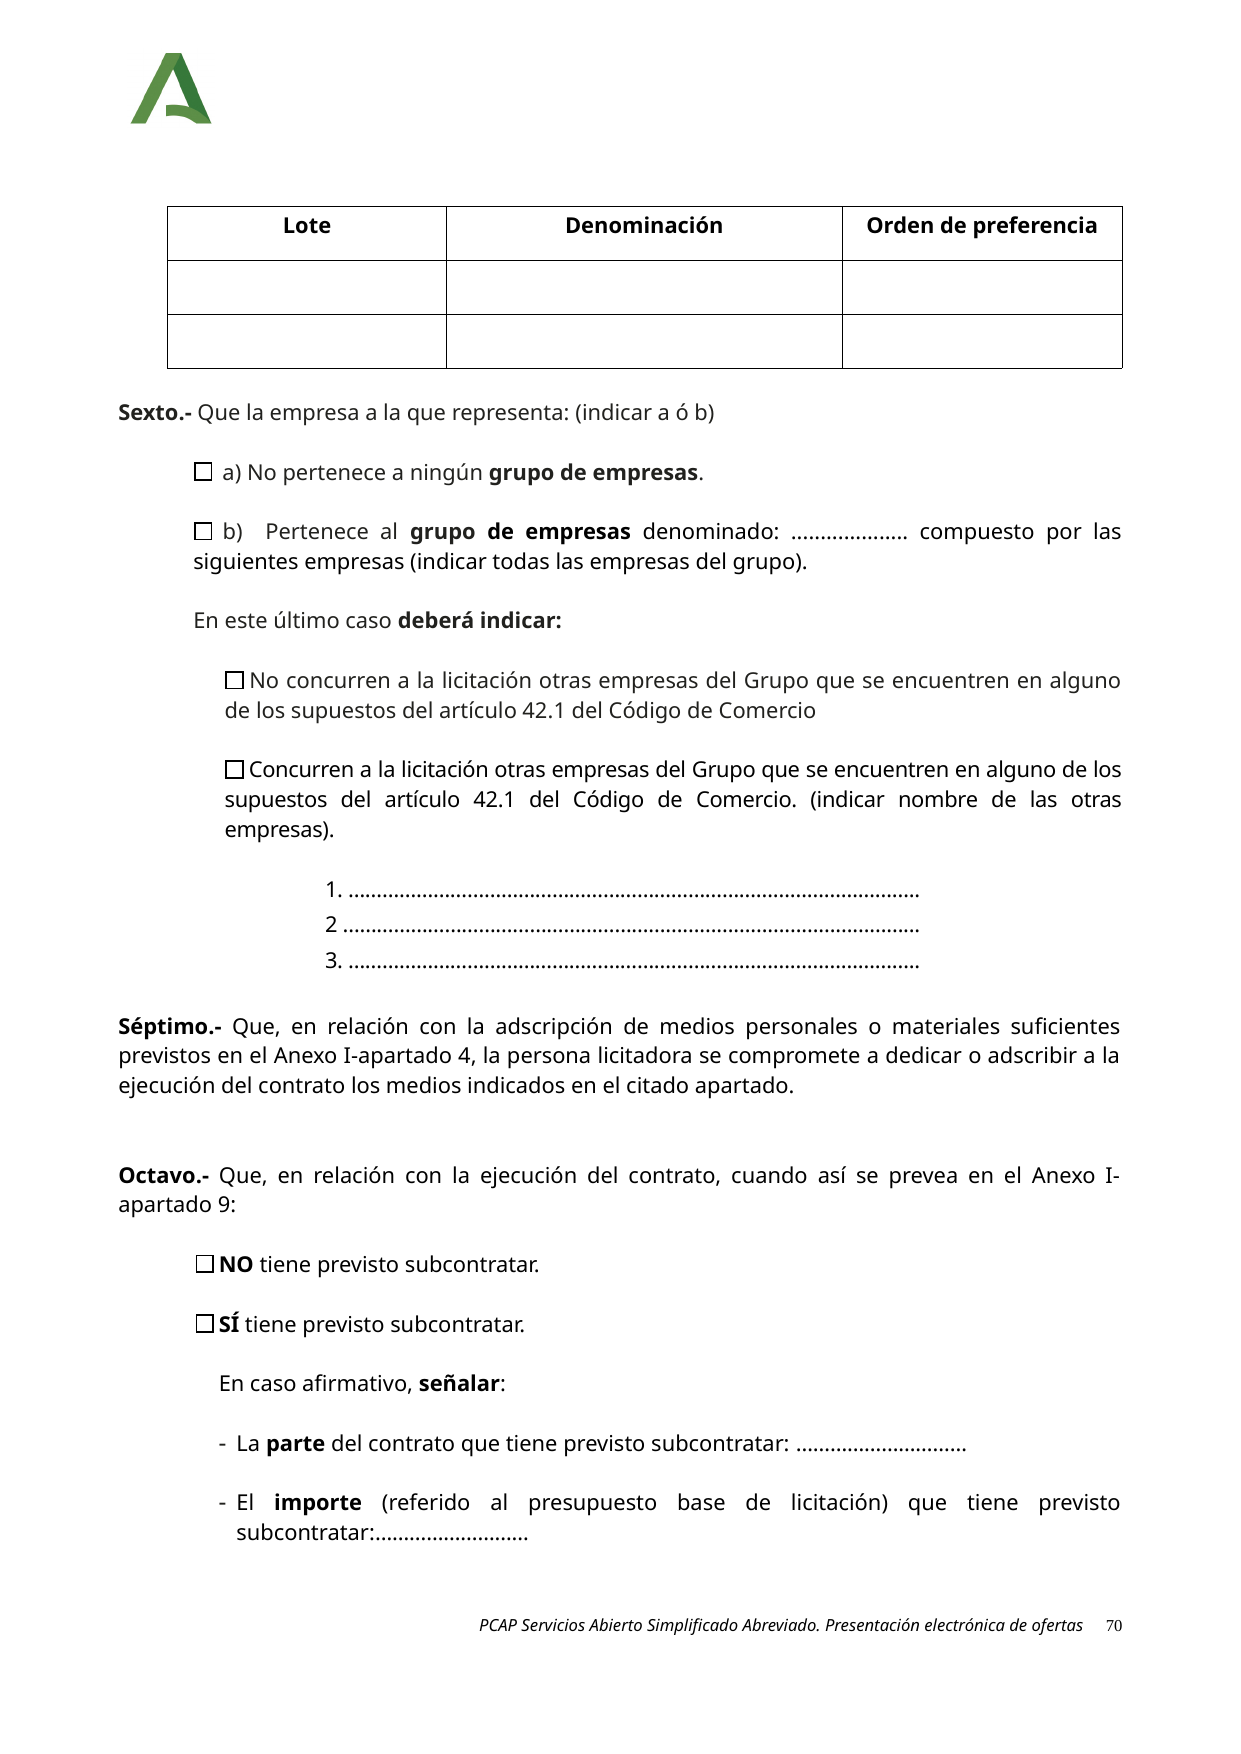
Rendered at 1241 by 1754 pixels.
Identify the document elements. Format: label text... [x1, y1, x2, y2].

table_header Denominación [447, 207, 842, 260]
list 3. ……………………………………………………………………………………….. [325, 945, 1122, 975]
table_cell [168, 315, 446, 368]
text Séptimo.- Que, en relación con la adscripción de medios personales o materiales suficientes previstos en el Anexo I-apartado 4, la persona licitadora se compromete a dedicar o adscribir a la ejecución del contrato los medios indicados en el citado apartado. [118, 1011, 1122, 1100]
text En caso afirmativo, señalar: [159, 1368, 1122, 1398]
table_cell [168, 261, 446, 314]
text Octavo.- Que, en relación con la ejecución del contrato, cuando así se prevea en el Anexo I-apartado 9: [118, 1159, 1122, 1219]
text SÍ tiene previsto subcontratar. [195, 1308, 1122, 1338]
text NO tiene previsto subcontratar. [195, 1249, 1122, 1279]
list La parte del contrato que tiene previsto subcontratar: ………………………… [218, 1428, 1122, 1457]
table_cell [447, 261, 842, 314]
list El importe (referido al presupuesto base de licitación) que tiene previsto subcontratar:……………………… [218, 1487, 1122, 1547]
list b) Pertenece al grupo de empresas denominado: .................... compuesto por las siguientes empresas (indicar todas las empresas del grupo). [156, 516, 1122, 576]
table_header Lote [168, 207, 446, 260]
list a) No pertenece a ningún grupo de empresas. [156, 457, 1122, 486]
table_cell [843, 261, 1122, 314]
text 1. ……………………………………………………………………………………….. [325, 874, 1122, 903]
table_cell [843, 315, 1122, 368]
list No concurren a la licitación otras empresas del Grupo que se encuentren en alguno de los supuestos del artículo 42.1 del Código de Comercio [189, 665, 1122, 725]
list Concurren a la licitación otras empresas del Grupo que se encuentren en alguno de los supuestos del artículo 42.1 del Código de Comercio. (indicar nombre de las otras empresas). [189, 754, 1122, 844]
table_cell [447, 315, 842, 368]
list Sexto.- Que la empresa a la que representa: (indicar a ó b) [118, 397, 1122, 427]
table_header Orden de preferencia [843, 207, 1122, 260]
picture [127, 48, 216, 128]
list En este último caso deberá indicar: [156, 606, 1122, 635]
text 2 ………………………………………………………………………………………... [325, 909, 1122, 939]
